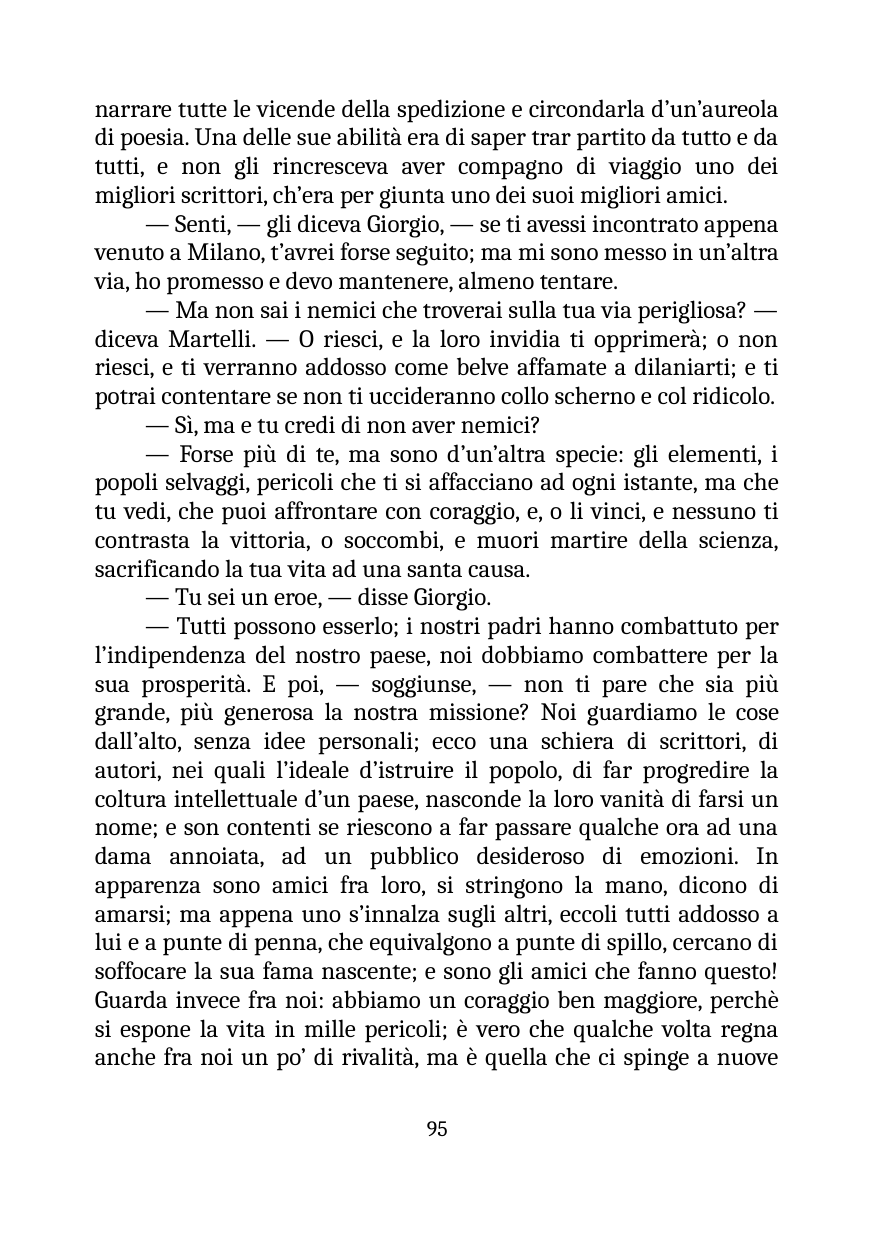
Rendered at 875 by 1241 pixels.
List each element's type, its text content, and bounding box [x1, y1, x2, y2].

text — Forse più di te, ma sono d’un’altra specie: gli elementi, i popoli selvaggi, pericoli che ti si affacciano ad ogni istante, ma che tu vedi, che puoi affrontare con coraggio, e, o li vinci, e nessuno ti contrasta la vittoria, o soccombi, e muori martire della scienza, sacrificando la tua vita ad una santa causa. [94, 439, 779, 583]
text narrare tutte le vicende della spedizione e circondarla d’un’aureola di poesia. Una delle sue abilità era di saper trar partito da tutto e da tutti, e non gli rincresceva aver compagno di viaggio uno dei migliori scrittori, ch’era per giunta uno dei suoi migliori amici. [94, 94, 779, 209]
text — Sì, ma e tu credi di non aver nemici? [94, 411, 779, 439]
text — Ma non sai i nemici che troverai sulla tua via perigliosa? — diceva Martelli. — O riesci, e la loro invidia ti opprimerà; o non riesci, e ti verranno addosso come belve affamate a dilaniarti; e ti potrai contentare se non ti uccideranno collo scherno e col ridicolo. [94, 296, 779, 411]
text — Tutti possono esserlo; i nostri padri hanno combattuto per l’indipendenza del nostro paese, noi dobbiamo combattere per la sua prosperità. E poi, — soggiunse, — non ti pare che sia più grande, più generosa la nostra missione? Noi guardiamo le cose dall’alto, senza idee personali; ecco una schiera di scrittori, di autori, nei quali l’ideale d’istruire il popolo, di far progredire la coltura intellettuale d’un paese, nasconde la loro vanità di farsi un nome; e son contenti se riescono a far passare qualche ora ad una dama annoiata, ad un pubblico desideroso di emozioni. In apparenza sono amici fra loro, si stringono la mano, dicono di amarsi; ma appena uno s’innalza sugli altri, eccoli tutti addosso a lui e a punte di penna, che equivalgono a punte di spillo, cercano di soffocare la sua fama nascente; e sono gli amici che fanno questo! Guarda invece fra noi: abbiamo un coraggio ben maggiore, perchè si espone la vita in mille pericoli; è vero che qualche volta regna anche fra noi un po’ di rivalità, ma è quella che ci spinge a nuove [94, 612, 779, 1072]
text — Senti, — gli diceva Giorgio, — se ti avessi incontrato appena venuto a Milano, t’avrei forse seguito; ma mi sono messo in un’altra via, ho promesso e devo mantenere, almeno tentare. [94, 209, 779, 296]
text — Tu sei un eroe, — disse Giorgio. [94, 583, 779, 612]
